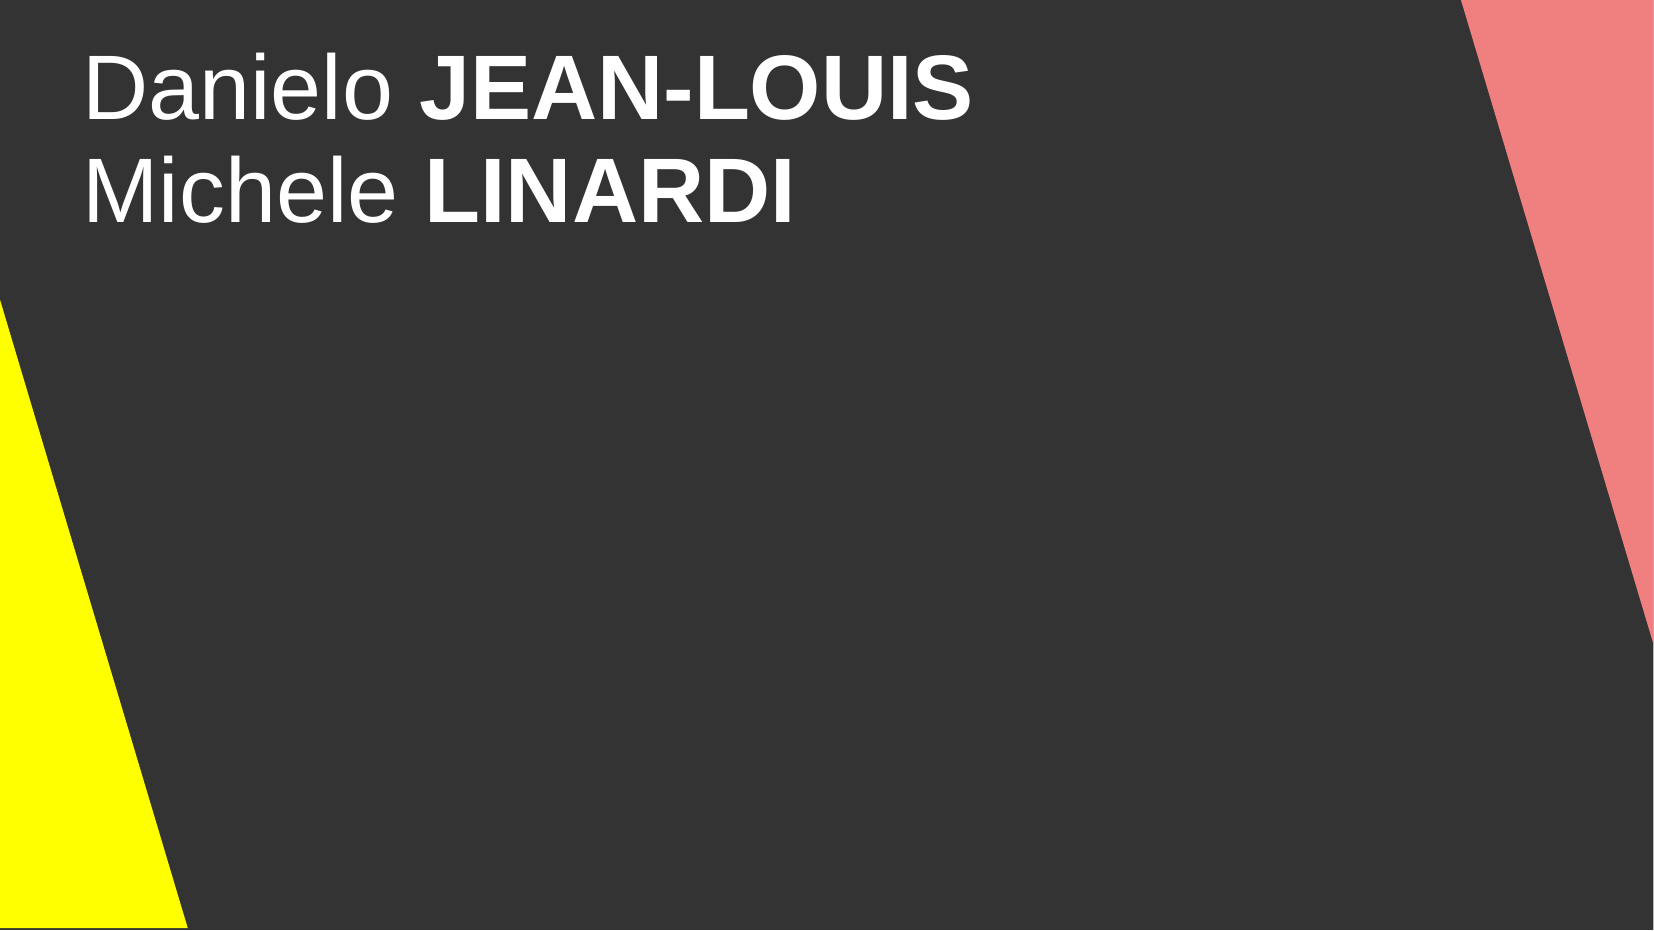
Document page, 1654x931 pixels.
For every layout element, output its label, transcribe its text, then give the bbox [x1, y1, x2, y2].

text_box [0, 299, 188, 929]
text_box [1460, 0, 1654, 647]
subtitle Danielo JEAN-LOUIS Michele LINARDI [82, 36, 1571, 758]
